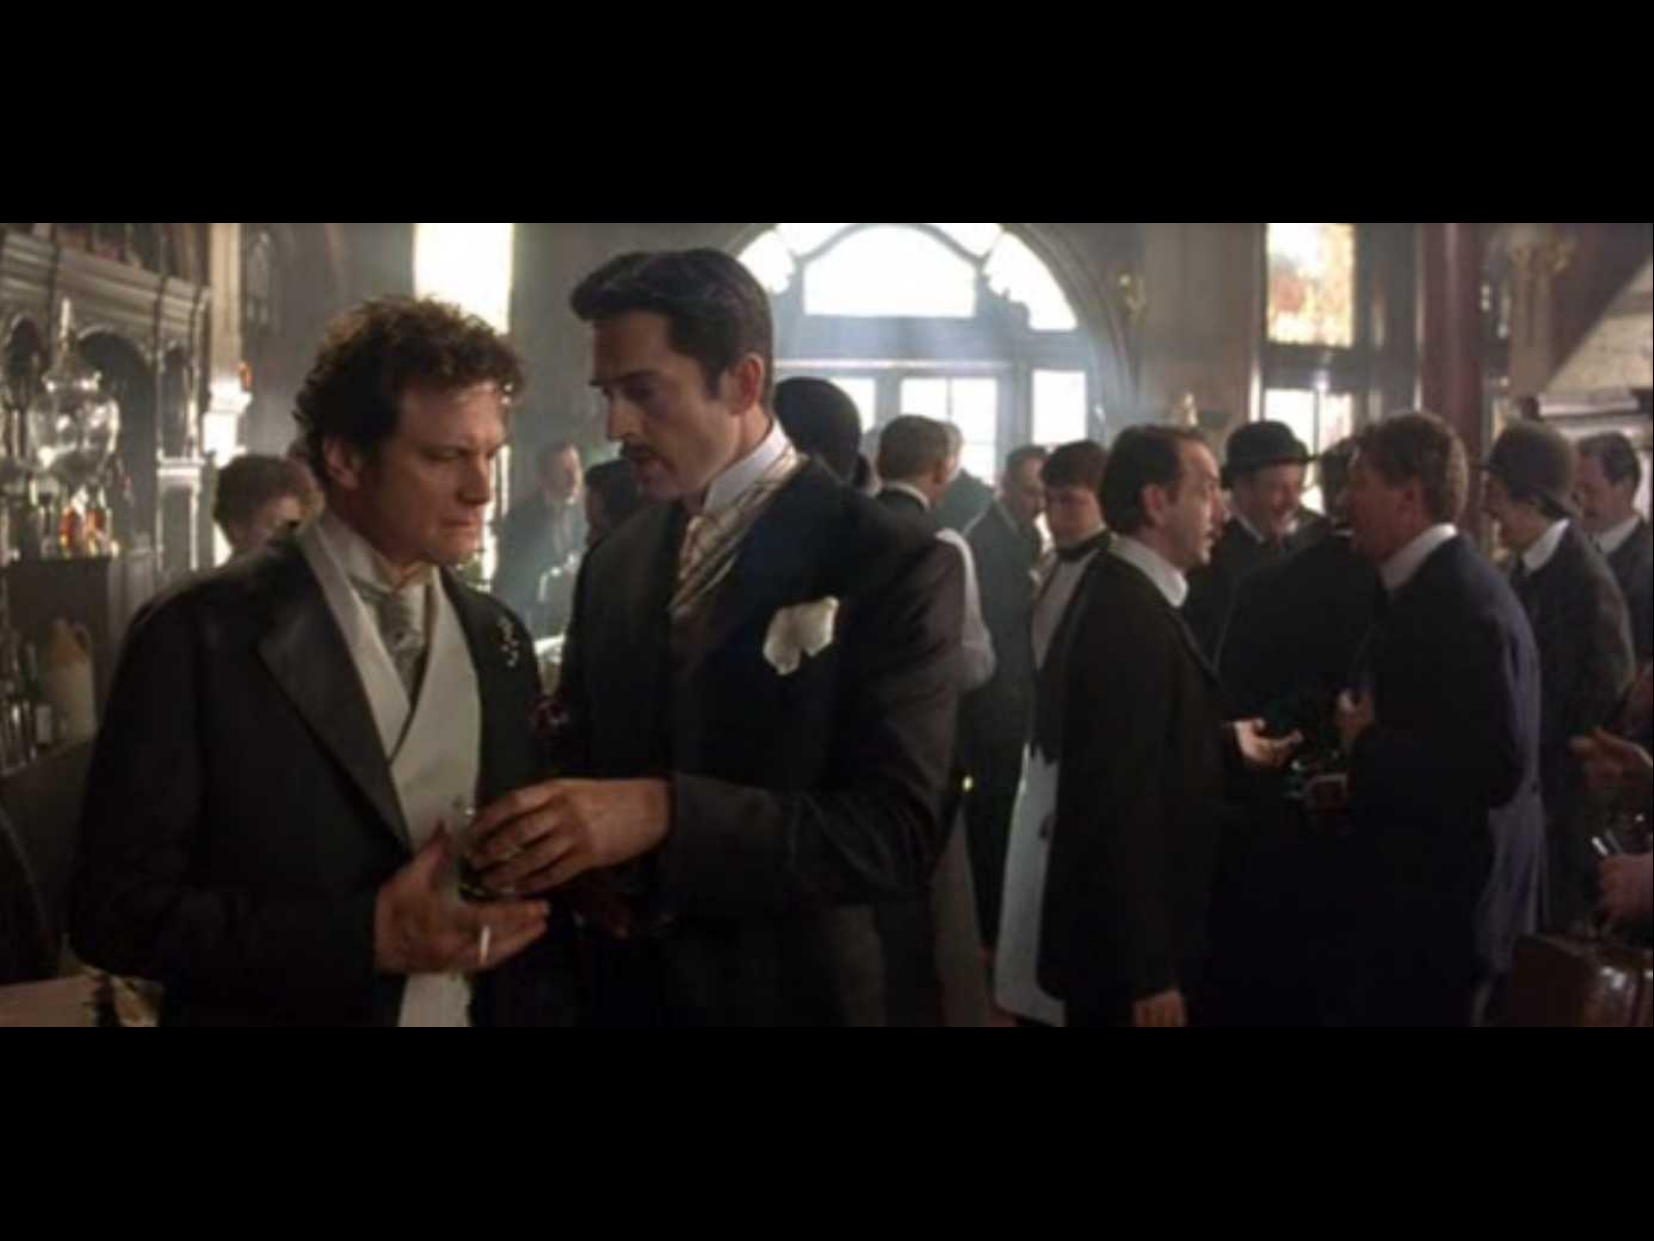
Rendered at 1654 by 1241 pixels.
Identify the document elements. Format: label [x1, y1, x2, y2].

picture [0, 223, 1653, 1027]
